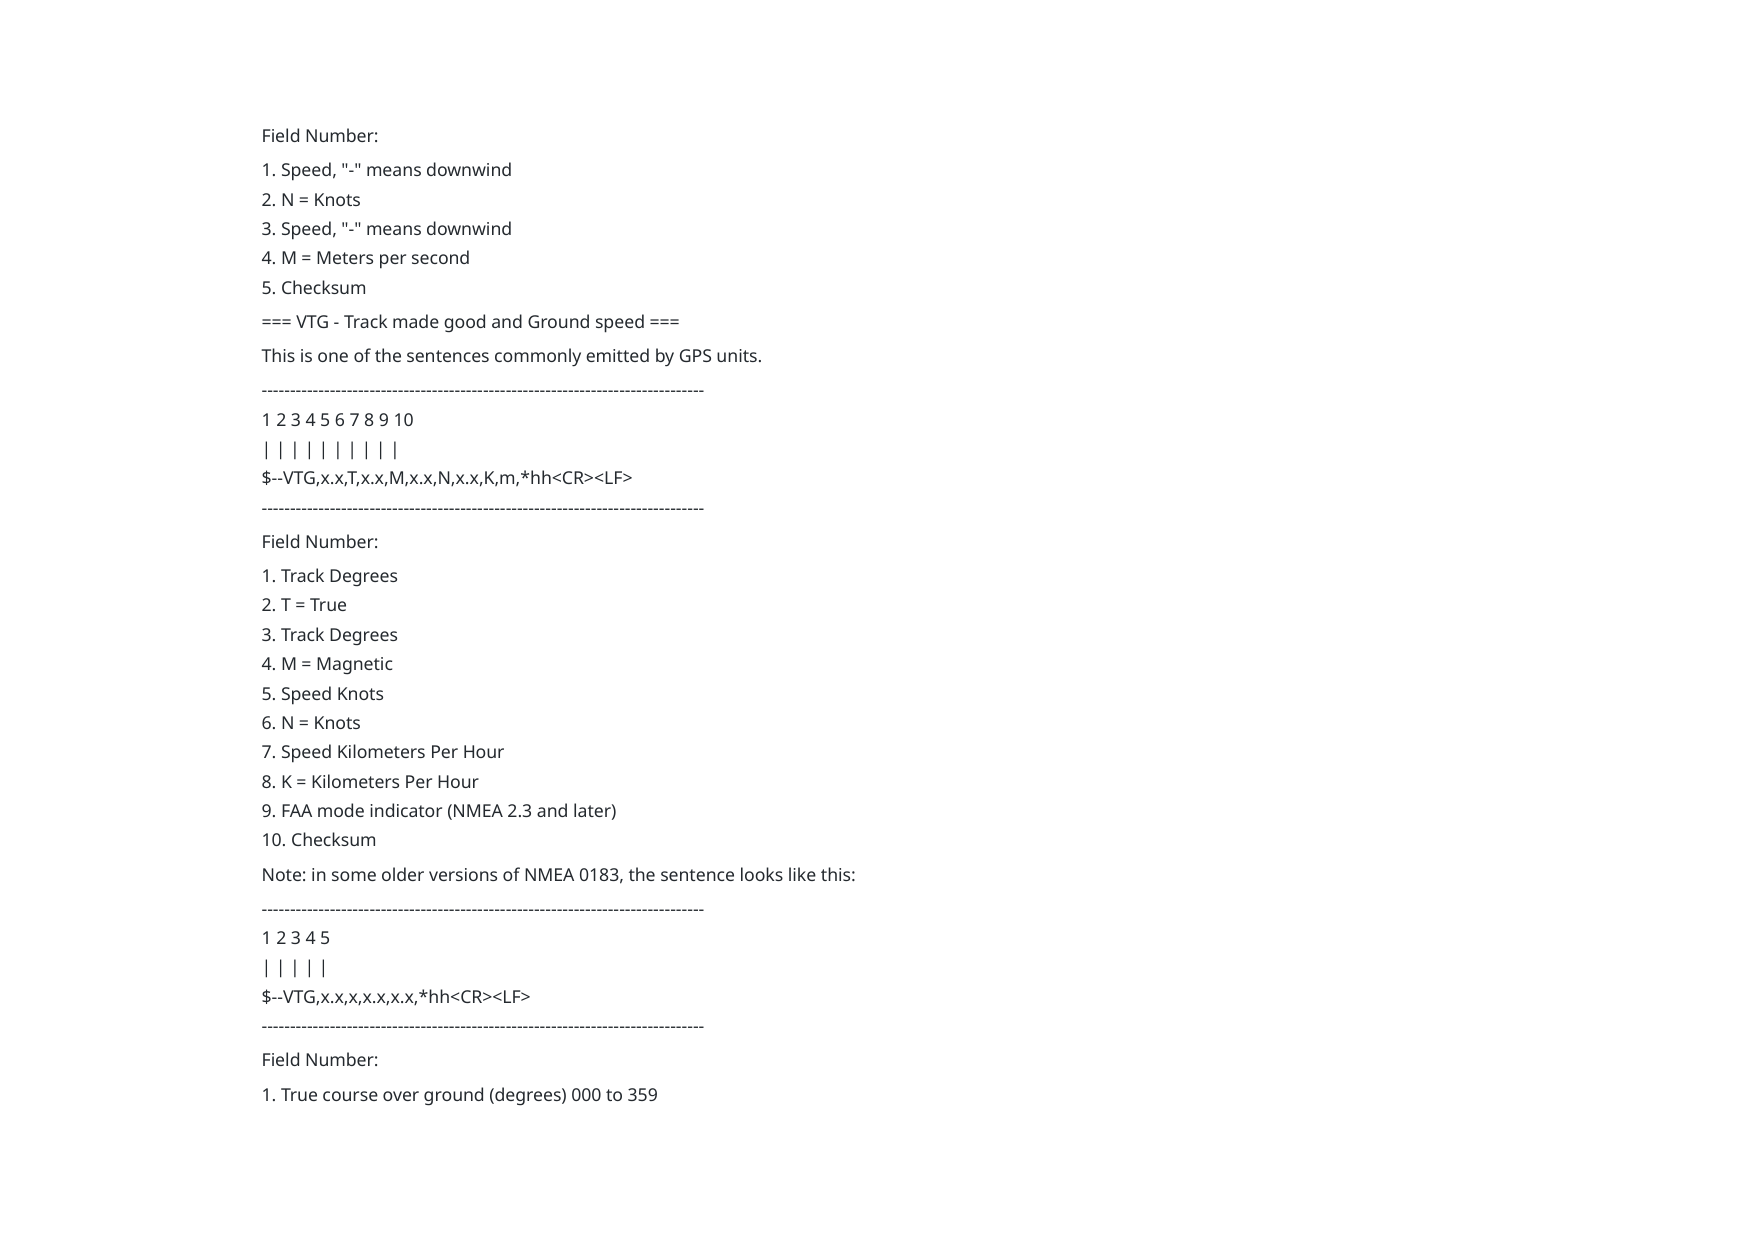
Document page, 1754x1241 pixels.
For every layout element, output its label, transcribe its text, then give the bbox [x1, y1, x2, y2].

table_cell [118, 823, 261, 852]
table_cell [118, 588, 261, 617]
table_cell [118, 182, 261, 211]
table_cell ------------------------------------------------------------------------------ [261, 891, 1636, 920]
table_cell 4. M = Magnetic [261, 646, 1636, 676]
table_cell === VTG - Track made good and Ground speed === [261, 304, 1636, 333]
table_cell [118, 152, 261, 182]
table_cell [261, 333, 1636, 338]
table_cell [118, 338, 261, 367]
table_cell [118, 519, 261, 524]
table_cell [118, 891, 261, 920]
table_cell [118, 553, 261, 558]
table_cell [261, 148, 1636, 152]
table_cell 10. Checksum [261, 823, 1636, 852]
table_cell 2. T = True [261, 588, 1636, 617]
table_cell [118, 734, 261, 764]
table_cell Note: in some older versions of NMEA 0183, the sentence looks like this: [261, 857, 1636, 886]
table_cell 1. True course over ground (degrees) 000 to 359 [261, 1077, 1636, 1106]
table_cell 1 2 3 4 5 [261, 920, 1636, 949]
table_cell [118, 920, 261, 949]
table_cell [261, 299, 1636, 304]
table_cell $--VTG,x.x,T,x.x,M,x.x,N,x.x,K,m,*hh<CR><LF> [261, 460, 1636, 490]
table_cell [118, 270, 261, 299]
table_cell 5. Checksum [261, 270, 1636, 299]
table_cell [118, 617, 261, 646]
table_cell 7. Speed Kilometers Per Hour [261, 734, 1636, 764]
table_cell [118, 676, 261, 705]
table_cell [118, 852, 261, 857]
table_cell [118, 793, 261, 822]
table_cell [118, 460, 261, 490]
table_cell | | | | | [261, 950, 1636, 979]
table_cell This is one of the sentences commonly emitted by GPS units. [261, 338, 1636, 367]
table_cell [261, 368, 1636, 372]
table_cell 8. K = Kilometers Per Hour [261, 764, 1636, 793]
table_cell Field Number: [261, 1043, 1636, 1072]
table_cell [261, 553, 1636, 558]
table_cell [118, 148, 261, 152]
table_cell [118, 979, 261, 1008]
table_cell ------------------------------------------------------------------------------ [261, 372, 1636, 402]
table_cell [118, 333, 261, 338]
table_cell [261, 1038, 1636, 1042]
table_cell [118, 1077, 261, 1106]
table_cell [118, 372, 261, 402]
table_cell [118, 299, 261, 304]
table_cell 2. N = Knots [261, 182, 1636, 211]
table_cell [118, 211, 261, 240]
table_cell [118, 1008, 261, 1038]
table_cell [118, 558, 261, 587]
table_cell [118, 764, 261, 793]
table_cell [118, 705, 261, 734]
table_cell [118, 950, 261, 979]
table_cell [261, 886, 1636, 891]
table_cell [118, 857, 261, 886]
table_cell [261, 1072, 1636, 1077]
table_cell ------------------------------------------------------------------------------ [261, 490, 1636, 519]
table_cell 1 2 3 4 5 6 7 8 9 10 [261, 402, 1636, 431]
table_cell [261, 852, 1636, 857]
table_cell 6. N = Knots [261, 705, 1636, 734]
table_cell $--VTG,x.x,x,x.x,x.x,*hh<CR><LF> [261, 979, 1636, 1008]
table_cell [118, 886, 261, 891]
table_cell 3. Speed, "-" means downwind [261, 211, 1636, 240]
table_cell [118, 240, 261, 270]
table_cell [118, 490, 261, 519]
table_cell [118, 402, 261, 431]
table_cell [118, 368, 261, 372]
table_cell 3. Track Degrees [261, 617, 1636, 646]
table_cell [261, 519, 1636, 524]
table_cell 1. Speed, "-" means downwind [261, 152, 1636, 182]
table_cell 1. Track Degrees [261, 558, 1636, 587]
table_cell | | | | | | | | | | [261, 431, 1636, 460]
table_cell [118, 1043, 261, 1072]
table_cell [118, 1072, 261, 1077]
table_cell [118, 1038, 261, 1042]
table_cell [118, 304, 261, 333]
table_cell 5. Speed Knots [261, 676, 1636, 705]
table_cell 9. FAA mode indicator (NMEA 2.3 and later) [261, 793, 1636, 822]
table_cell 4. M = Meters per second [261, 240, 1636, 270]
table_cell [118, 646, 261, 676]
table_cell Field Number: [261, 524, 1636, 553]
table_cell ------------------------------------------------------------------------------ [261, 1008, 1636, 1038]
table_cell [118, 431, 261, 460]
table_cell [118, 118, 261, 147]
table_cell [118, 524, 261, 553]
table_cell Field Number: [261, 118, 1636, 147]
